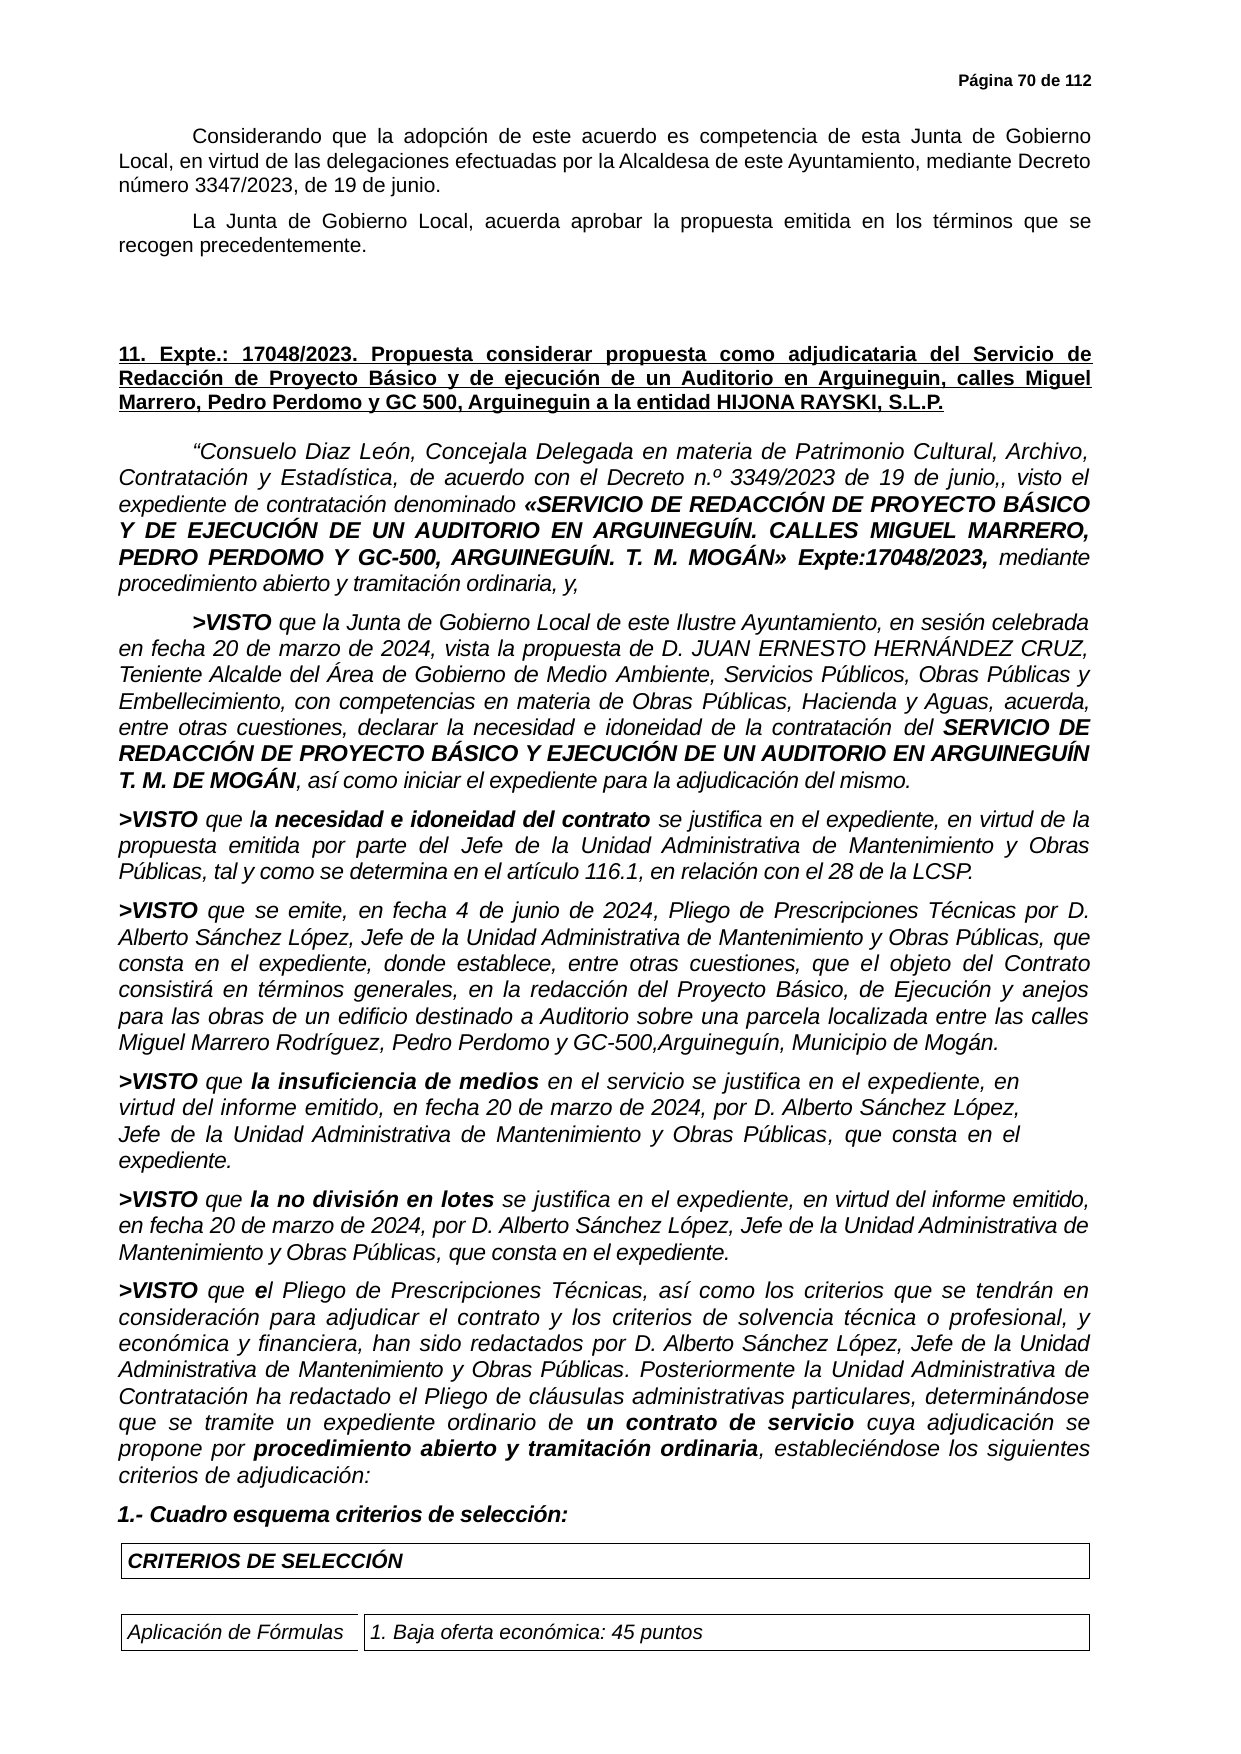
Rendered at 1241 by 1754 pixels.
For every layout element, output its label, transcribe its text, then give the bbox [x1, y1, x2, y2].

table_cell Aplicación de Fórmulas [118, 1611, 361, 1653]
text 11. Expte.: 17048/2023. Propuesta considerar propuesta como adjudicataria del Servicio de [118, 342, 1092, 363]
text >VISTO que el Pliego de Prescripciones Técnicas, así como los criterios que se tendrán en consideración para adjudicar el contrato y los criterios de solvencia técnica o profesional, y económica y financiera, han sido redactados por D. Alberto Sánchez López, Jefe de la Unidad Administrativa de Mantenimiento y Obras Públicas. Posteriormente la Unidad Administrativa de Contratación ha redactado el Pliego de cláusulas administrativas particulares, determinándose que se tramite un expediente ordinario de un contrato de servicio cuya adjudicación se propone por procedimiento abierto y tramitación ordinaria, estableciéndose los siguientes criterios de adjudicación: [118, 1277, 1092, 1488]
table_cell 1. Baja oferta económica: 45 puntos [361, 1611, 1092, 1653]
table_header CRITERIOS DE SELECCIÓN [118, 1540, 1092, 1611]
text La Junta de Gobierno Local, acuerda aprobar la propuesta emitida en los términos que se recogen precedentemente. [118, 209, 1092, 257]
text Considerando que la adopción de este acuerdo es competencia de esta Junta de Gobierno Local, en virtud de las delegaciones efectuadas por la Alcaldesa de este Ayuntamiento, mediante Decreto número 3347/2023, de 19 de junio. [118, 122, 1092, 196]
text “Consuelo Diaz León, Concejala Delegada en materia de Patrimonio Cultural, Archivo, Contratación y Estadística, de acuerdo con el Decreto n.º 3349/2023 de 19 de junio,, visto el expediente de contratación denominado «SERVICIO DE REDACCIÓN DE PROYECTO BÁSICO Y DE EJECUCIÓN DE UN AUDITORIO EN ARGUINEGUÍN. CALLES MIGUEL MARRERO, PEDRO PERDOMO Y GC-500, ARGUINEGUÍN. T. M. MOGÁN» Expte:17048/2023, mediante procedimiento abierto y tramitación ordinaria, y, [118, 438, 1092, 596]
text Redacción de Proyecto Básico y de ejecución de un Auditorio en Arguineguin, calles Miguel [118, 364, 1092, 387]
text >VISTO que se emite, en fecha 4 de junio de 2024, Pliego de Prescripciones Técnicas por D. Alberto Sánchez López, Jefe de la Unidad Administrativa de Mantenimiento y Obras Públicas, que consta en el expediente, donde establece, entre otras cuestiones, que el objeto del Contrato consistirá en términos generales, en la redacción del Proyecto Básico, de Ejecución y anejos para las obras de un edificio destinado a Auditorio sobre una parcela localizada entre las calles Miguel Marrero Rodríguez, Pedro Perdomo y GC-500,Arguineguín, Municipio de Mogán. [118, 897, 1092, 1055]
text Marrero, Pedro Perdomo y GC 500, Arguineguin a la entidad HIJONA RAYSKI, S.L.P. [118, 388, 1092, 414]
text >VISTO que la necesidad e idoneidad del contrato se justifica en el expediente, en virtud de la propuesta emitida por parte del Jefe de la Unidad Administrativa de Mantenimiento y Obras Públicas, tal y como se determina en el artículo 116.1, en relación con el 28 de la LCSP. [118, 806, 1092, 885]
text >VISTO que la insuficiencia de medios en el servicio se justifica en el expediente, en virtud del informe emitido, en fecha 20 de marzo de 2024, por D. Alberto Sánchez López, Jefe de la Unidad Administrativa de Mantenimiento y Obras Públicas, que consta en el expediente. [118, 1068, 1022, 1173]
text >VISTO que la no división en lotes se justifica en el expediente, en virtud del informe emitido, en fecha 20 de marzo de 2024, por D. Alberto Sánchez López, Jefe de la Unidad Administrativa de Mantenimiento y Obras Públicas, que consta en el expediente. [118, 1186, 1092, 1265]
text 1.- Cuadro esquema criterios de selección: [117, 1501, 1092, 1527]
text >VISTO que la Junta de Gobierno Local de este Ilustre Ayuntamiento, en sesión celebrada en fecha 20 de marzo de 2024, vista la propuesta de D. JUAN ERNESTO HERNÁNDEZ CRUZ, Teniente Alcalde del Área de Gobierno de Medio Ambiente, Servicios Públicos, Obras Públicas y Embellecimiento, con competencias en materia de Obras Públicas, Hacienda y Aguas, acuerda, entre otras cuestiones, declarar la necesidad e idoneidad de la contratación del SERVICIO DE REDACCIÓN DE PROYECTO BÁSICO Y EJECUCIÓN DE UN AUDITORIO EN ARGUINEGUÍN T. M. DE MOGÁN, así como iniciar el expediente para la adjudicación del mismo. [118, 609, 1092, 793]
